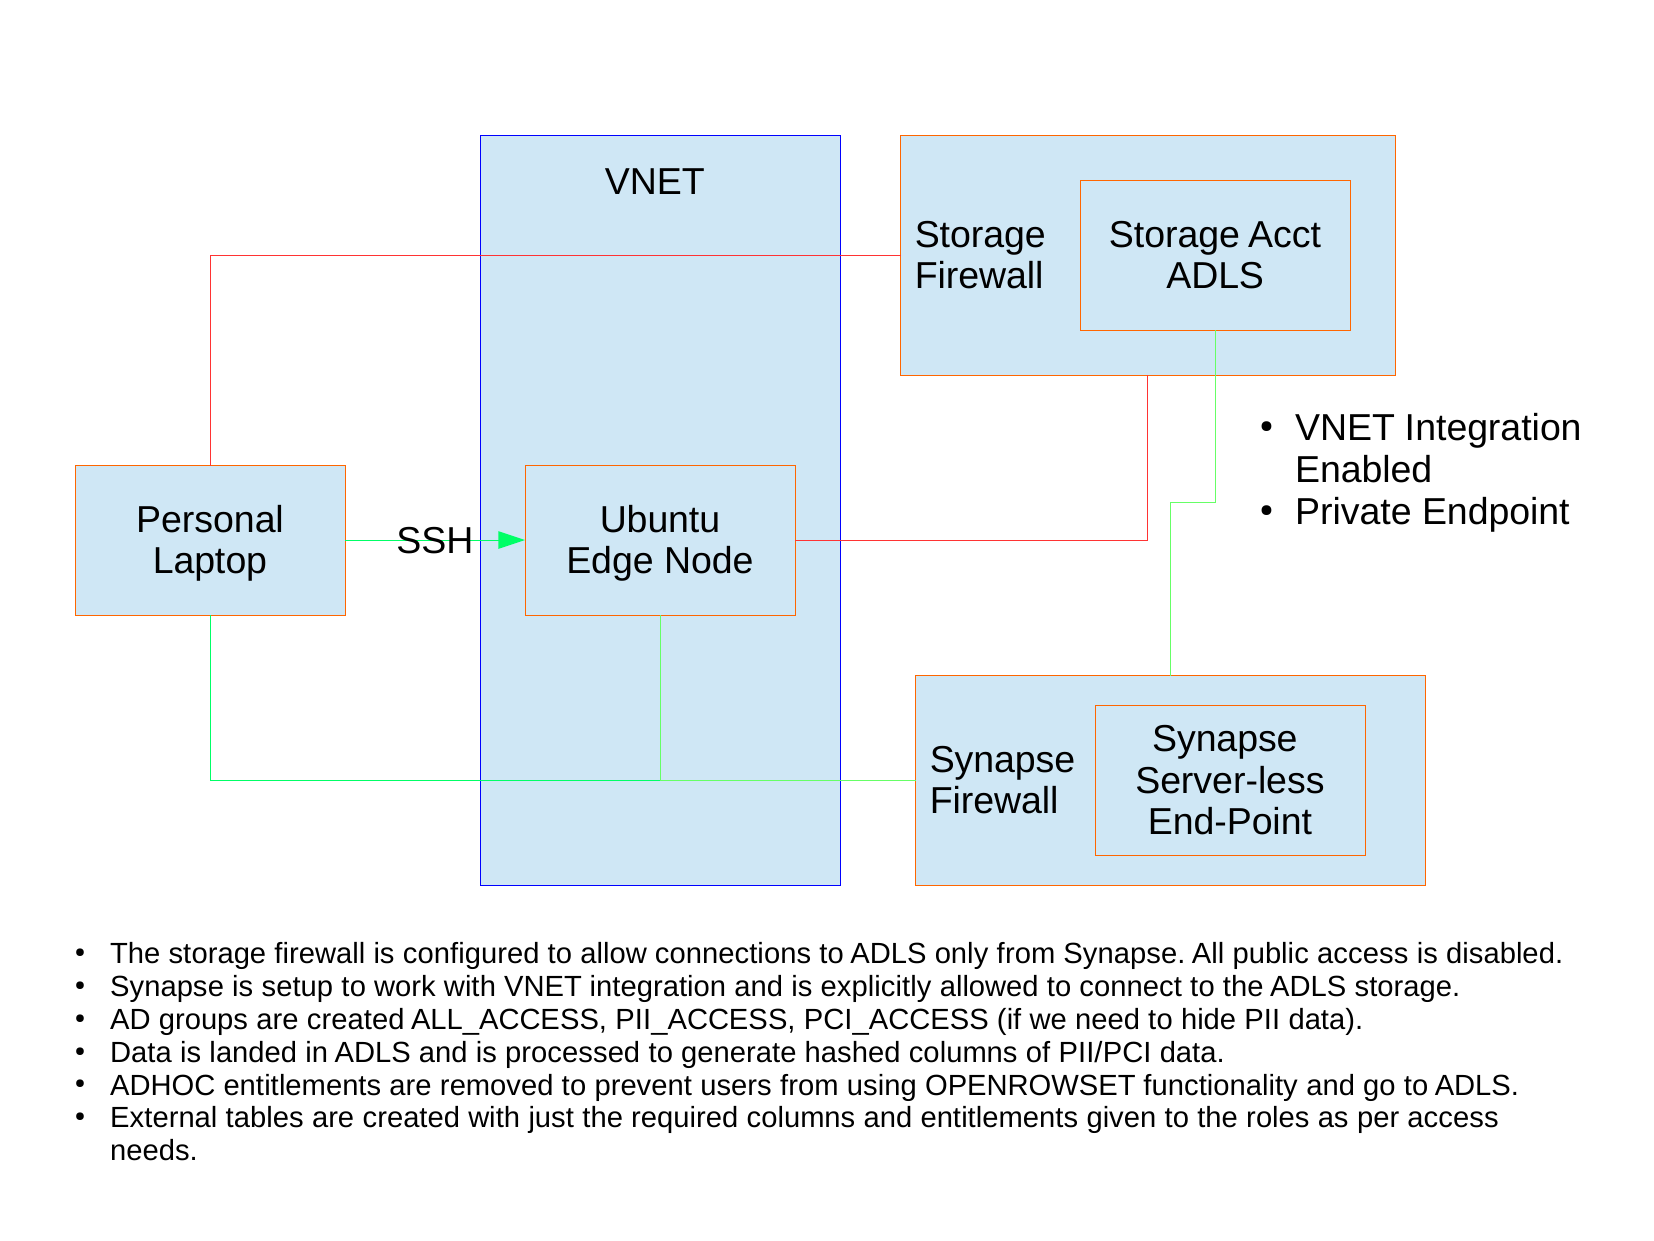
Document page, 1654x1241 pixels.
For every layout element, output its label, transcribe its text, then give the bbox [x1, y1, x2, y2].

text_box Synapse Firewall [915, 675, 1426, 886]
text_box VNET [590, 153, 721, 211]
text_box Personal Laptop [75, 465, 346, 616]
text_box Storage Firewall [900, 135, 1396, 376]
text_box [480, 256, 841, 540]
text_box VNET Integration Enabled Private Endpoint [1245, 399, 1621, 541]
text_box Ubuntu Edge Node [525, 465, 796, 616]
text_box The storage firewall is configured to allow connections to ADLS only from Synapse. All public access is disabled. Synapse is setup to work with VNET integration and is explicitly allowed to connect to the ADLS storage. AD groups are created ALL_ACCESS, PII_ACCESS, PCI_ACCESS (if we need to hide PII data). Data is landed in ADLS and is processed to generate hashed columns of PII/PCI data. ADHOC entitlements are removed to prevent users from using OPENROWSET functionality and go to ADLS. External tables are created with just the required columns and entitlements given to the roles as per access needs. [60, 930, 1591, 1175]
text_box Synapse Server-less End-Point [1095, 705, 1366, 856]
text_box [480, 781, 841, 886]
text_box [480, 541, 660, 780]
text_box [661, 541, 841, 780]
text_box Storage Acct ADLS [1080, 180, 1351, 331]
text_box [480, 135, 841, 255]
